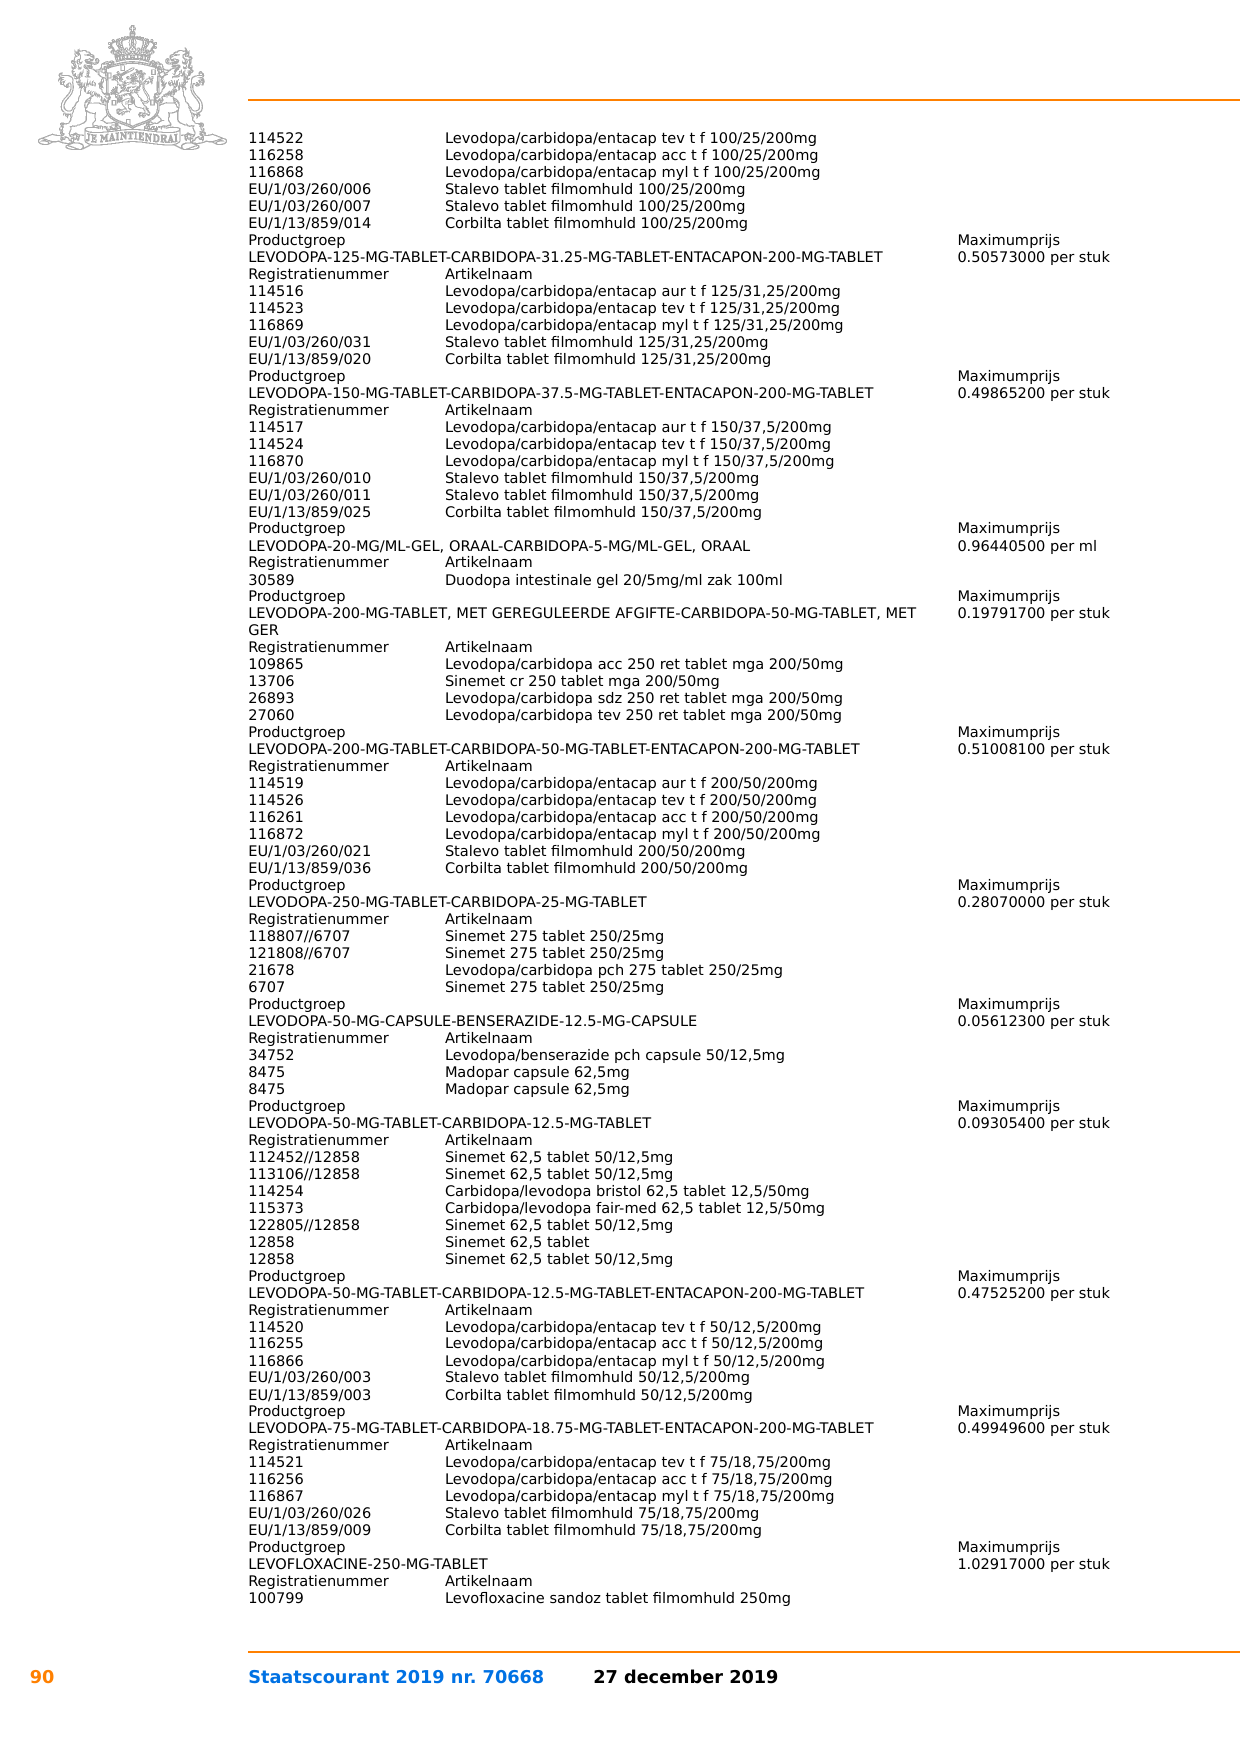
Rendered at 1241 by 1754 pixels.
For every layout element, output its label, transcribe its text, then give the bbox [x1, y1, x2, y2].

table_cell 100799 [248, 1590, 439, 1607]
table_cell 114521 [248, 1454, 439, 1471]
table_cell 116261 [248, 809, 439, 826]
table_cell LEVODOPA-125-MG-TABLET-CARBIDOPA-31.25-MG-TABLET-ENTACAPON-200-MG-TABLET [248, 249, 951, 266]
table_cell Levodopa/carbidopa/entacap tev t f 50/12,5/200mg [439, 1319, 951, 1335]
table_cell Sinemet 62,5 tablet 50/12,5mg [439, 1166, 951, 1183]
table_cell [951, 809, 1163, 826]
table_cell Registratienummer [248, 554, 439, 571]
table_cell 114517 [248, 419, 439, 436]
table_cell 8475 [248, 1081, 439, 1098]
table_cell 109865 [248, 656, 439, 673]
table_cell Productgroep [248, 877, 439, 894]
table_cell 116867 [248, 1488, 439, 1505]
table_cell 0.49865200 per stuk [951, 385, 1163, 402]
table_cell Registratienummer [248, 639, 439, 656]
table_cell [439, 724, 951, 741]
table_cell [951, 1319, 1163, 1335]
table_cell Levodopa/carbidopa/entacap myl t f 125/31,25/200mg [439, 317, 951, 334]
table_cell LEVODOPA-200-MG-TABLET-CARBIDOPA-50-MG-TABLET-ENTACAPON-200-MG-TABLET [248, 741, 951, 758]
table_cell [951, 317, 1163, 334]
table_cell Levodopa/carbidopa/entacap acc t f 50/12,5/200mg [439, 1335, 951, 1352]
table_cell [951, 792, 1163, 809]
table_cell Stalevo tablet filmomhuld 50/12,5/200mg [439, 1369, 951, 1386]
table_cell Productgroep [248, 996, 439, 1013]
table_cell [951, 1488, 1163, 1505]
table_cell LEVODOPA-150-MG-TABLET-CARBIDOPA-37.5-MG-TABLET-ENTACAPON-200-MG-TABLET [248, 385, 951, 402]
table_cell 12858 [248, 1251, 439, 1267]
table_cell [439, 520, 951, 537]
table_cell EU/1/13/859/009 [248, 1522, 439, 1539]
table_cell 112452//12858 [248, 1149, 439, 1166]
table_cell Artikelnaam [439, 402, 951, 418]
table_cell [951, 198, 1163, 215]
table_cell Artikelnaam [439, 1132, 951, 1149]
table_cell [951, 979, 1163, 996]
table_cell [439, 877, 951, 894]
table_cell [951, 928, 1163, 945]
table_cell Levodopa/carbidopa/entacap myl t f 150/37,5/200mg [439, 453, 951, 469]
table_cell [951, 1590, 1163, 1607]
table_cell EU/1/03/260/010 [248, 470, 439, 486]
table_cell [951, 843, 1163, 860]
table_cell Sinemet cr 250 tablet mga 200/50mg [439, 673, 951, 690]
table_cell [439, 1403, 951, 1420]
table_cell [951, 945, 1163, 962]
table_cell Artikelnaam [439, 911, 951, 928]
table_cell [951, 283, 1163, 300]
table_cell Levodopa/carbidopa/entacap acc t f 75/18,75/200mg [439, 1471, 951, 1488]
table_cell Maximumprijs [951, 588, 1163, 605]
table_cell [951, 1132, 1163, 1149]
table_cell 27060 [248, 707, 439, 724]
table_cell LEVODOPA-20-MG/ML-GEL, ORAAL-CARBIDOPA-5-MG/ML-GEL, ORAAL [248, 538, 951, 554]
table_cell [951, 300, 1163, 317]
table_cell EU/1/13/859/014 [248, 215, 439, 232]
table_cell Corbilta tablet filmomhuld 125/31,25/200mg [439, 351, 951, 368]
table_cell Levodopa/carbidopa/entacap aur t f 150/37,5/200mg [439, 419, 951, 436]
table_cell [951, 453, 1163, 469]
table_cell Stalevo tablet filmomhuld 150/37,5/200mg [439, 470, 951, 486]
table_cell Maximumprijs [951, 232, 1163, 249]
table_cell Artikelnaam [439, 1301, 951, 1318]
table_cell Sinemet 62,5 tablet 50/12,5mg [439, 1217, 951, 1233]
table_cell [951, 775, 1163, 792]
table_cell 26893 [248, 690, 439, 707]
table_cell [951, 1369, 1163, 1386]
table_cell Maximumprijs [951, 1098, 1163, 1115]
table_cell Madopar capsule 62,5mg [439, 1081, 951, 1098]
table_cell Stalevo tablet filmomhuld 125/31,25/200mg [439, 334, 951, 351]
table_cell 116258 [248, 147, 439, 164]
table_cell Artikelnaam [439, 266, 951, 283]
table_cell Levodopa/carbidopa/entacap myl t f 75/18,75/200mg [439, 1488, 951, 1505]
table_cell [951, 1251, 1163, 1267]
table_cell [951, 266, 1163, 283]
table_cell [951, 1166, 1163, 1183]
table_cell 1.02917000 per stuk [951, 1556, 1163, 1573]
table_cell 121808//6707 [248, 945, 439, 962]
table_cell Sinemet 275 tablet 250/25mg [439, 928, 951, 945]
table_cell Registratienummer [248, 911, 439, 928]
table_cell 116868 [248, 164, 439, 181]
table_cell Maximumprijs [951, 368, 1163, 384]
table_cell 114522 [248, 130, 439, 147]
table_cell Registratienummer [248, 1573, 439, 1590]
table_cell [951, 1301, 1163, 1318]
table_cell Sinemet 275 tablet 250/25mg [439, 945, 951, 962]
table_cell Levodopa/carbidopa/entacap aur t f 125/31,25/200mg [439, 283, 951, 300]
table_cell LEVODOPA-50-MG-CAPSULE-BENSERAZIDE-12.5-MG-CAPSULE [248, 1013, 951, 1030]
table_cell [951, 1234, 1163, 1251]
table_cell 0.96440500 per ml [951, 538, 1163, 554]
table_cell [951, 181, 1163, 198]
table_cell Levodopa/carbidopa/entacap myl t f 200/50/200mg [439, 826, 951, 843]
table_cell 0.50573000 per stuk [951, 249, 1163, 266]
table_cell [951, 402, 1163, 418]
table_cell 116255 [248, 1335, 439, 1352]
table_cell Maximumprijs [951, 996, 1163, 1013]
table_cell [951, 673, 1163, 690]
table_cell [951, 707, 1163, 724]
table_cell LEVODOPA-50-MG-TABLET-CARBIDOPA-12.5-MG-TABLET [248, 1115, 951, 1132]
table_cell [951, 147, 1163, 164]
table_cell LEVOFLOXACINE-250-MG-TABLET [248, 1556, 951, 1573]
table_cell Levodopa/carbidopa acc 250 ret tablet mga 200/50mg [439, 656, 951, 673]
table_cell Productgroep [248, 1539, 439, 1556]
table_cell [951, 1522, 1163, 1539]
table_cell Maximumprijs [951, 1268, 1163, 1284]
table_cell Sinemet 62,5 tablet 50/12,5mg [439, 1251, 951, 1267]
table_cell 114519 [248, 775, 439, 792]
table_cell Levodopa/carbidopa/entacap acc t f 200/50/200mg [439, 809, 951, 826]
table_cell Productgroep [248, 232, 439, 249]
table_cell Artikelnaam [439, 1437, 951, 1454]
table_cell 30589 [248, 571, 439, 588]
table_cell [951, 656, 1163, 673]
table_cell [951, 419, 1163, 436]
table_cell [951, 1183, 1163, 1199]
table_cell 0.19791700 per stuk [951, 605, 1163, 639]
table_cell Levodopa/carbidopa/entacap tev t f 200/50/200mg [439, 792, 951, 809]
table_cell [951, 1200, 1163, 1217]
table_cell Carbidopa/levodopa bristol 62,5 tablet 12,5/50mg [439, 1183, 951, 1199]
table_cell EU/1/13/859/003 [248, 1386, 439, 1403]
table_cell Artikelnaam [439, 554, 951, 571]
table_cell Levodopa/benserazide pch capsule 50/12,5mg [439, 1047, 951, 1064]
table_cell Productgroep [248, 520, 439, 537]
table_cell 114516 [248, 283, 439, 300]
table_cell 116866 [248, 1353, 439, 1369]
table_cell [951, 504, 1163, 520]
table_cell Levodopa/carbidopa/entacap tev t f 150/37,5/200mg [439, 436, 951, 452]
table_cell [439, 996, 951, 1013]
table_cell EU/1/13/859/025 [248, 504, 439, 520]
table_cell [951, 436, 1163, 452]
table_cell Registratienummer [248, 1437, 439, 1454]
table_cell [951, 1149, 1163, 1166]
table_cell [439, 1268, 951, 1284]
table_cell [951, 1030, 1163, 1047]
table_cell Corbilta tablet filmomhuld 200/50/200mg [439, 860, 951, 877]
table_cell Stalevo tablet filmomhuld 150/37,5/200mg [439, 486, 951, 503]
table_cell Levodopa/carbidopa tev 250 ret tablet mga 200/50mg [439, 707, 951, 724]
table_cell [951, 758, 1163, 775]
table_cell Maximumprijs [951, 1539, 1163, 1556]
table_cell Artikelnaam [439, 758, 951, 775]
table_cell 21678 [248, 962, 439, 979]
table_cell 115373 [248, 1200, 439, 1217]
table_cell Productgroep [248, 724, 439, 741]
table_cell [951, 1217, 1163, 1233]
table_cell [951, 334, 1163, 351]
table_cell [951, 911, 1163, 928]
table_cell Productgroep [248, 1098, 439, 1115]
table_cell [951, 1081, 1163, 1098]
table_cell [951, 164, 1163, 181]
table_cell Levodopa/carbidopa/entacap tev t f 100/25/200mg [439, 130, 951, 147]
table_cell EU/1/03/260/031 [248, 334, 439, 351]
table_cell Sinemet 62,5 tablet 50/12,5mg [439, 1149, 951, 1166]
table_cell [951, 1505, 1163, 1522]
table_cell Stalevo tablet filmomhuld 100/25/200mg [439, 181, 951, 198]
table_cell Corbilta tablet filmomhuld 100/25/200mg [439, 215, 951, 232]
table_cell [951, 1335, 1163, 1352]
table_cell Corbilta tablet filmomhuld 75/18,75/200mg [439, 1522, 951, 1539]
table_cell Stalevo tablet filmomhuld 100/25/200mg [439, 198, 951, 215]
table_cell 122805//12858 [248, 1217, 439, 1233]
table_cell [951, 1047, 1163, 1064]
table_cell Levofloxacine sandoz tablet filmomhuld 250mg [439, 1590, 951, 1607]
table_cell Madopar capsule 62,5mg [439, 1064, 951, 1081]
table_cell [951, 470, 1163, 486]
table_cell Sinemet 275 tablet 250/25mg [439, 979, 951, 996]
table_cell Registratienummer [248, 1030, 439, 1047]
table_cell [439, 588, 951, 605]
table_cell Registratienummer [248, 1132, 439, 1149]
table_cell Levodopa/carbidopa/entacap tev t f 125/31,25/200mg [439, 300, 951, 317]
table_cell [951, 826, 1163, 843]
table_cell Stalevo tablet filmomhuld 75/18,75/200mg [439, 1505, 951, 1522]
table_cell 0.51008100 per stuk [951, 741, 1163, 758]
table_cell EU/1/03/260/026 [248, 1505, 439, 1522]
table_cell Registratienummer [248, 758, 439, 775]
table_cell 114524 [248, 436, 439, 452]
table_cell [951, 962, 1163, 979]
table_cell EU/1/03/260/007 [248, 198, 439, 215]
table_cell 114523 [248, 300, 439, 317]
table_cell Artikelnaam [439, 1573, 951, 1590]
table_cell 0.49949600 per stuk [951, 1420, 1163, 1437]
table_cell [951, 1386, 1163, 1403]
table_cell Stalevo tablet filmomhuld 200/50/200mg [439, 843, 951, 860]
table_cell 0.28070000 per stuk [951, 894, 1163, 911]
table_cell 116872 [248, 826, 439, 843]
table_cell Levodopa/carbidopa/entacap myl t f 50/12,5/200mg [439, 1353, 951, 1369]
table_cell Maximumprijs [951, 724, 1163, 741]
table_cell LEVODOPA-250-MG-TABLET-CARBIDOPA-25-MG-TABLET [248, 894, 951, 911]
table_cell Levodopa/carbidopa/entacap acc t f 100/25/200mg [439, 147, 951, 164]
table_cell 6707 [248, 979, 439, 996]
table_cell Productgroep [248, 1403, 439, 1420]
table_cell 0.47525200 per stuk [951, 1285, 1163, 1301]
table_cell [439, 368, 951, 384]
table_cell Artikelnaam [439, 639, 951, 656]
table_cell LEVODOPA-200-MG-TABLET, MET GEREGULEERDE AFGIFTE-CARBIDOPA-50-MG-TABLET, MET GER [248, 605, 951, 639]
table_cell 116869 [248, 317, 439, 334]
table_cell 116256 [248, 1471, 439, 1488]
table_cell LEVODOPA-50-MG-TABLET-CARBIDOPA-12.5-MG-TABLET-ENTACAPON-200-MG-TABLET [248, 1285, 951, 1301]
table_cell [439, 1539, 951, 1556]
table_cell [951, 130, 1163, 147]
table_cell [951, 639, 1163, 656]
table_cell Registratienummer [248, 266, 439, 283]
table_cell Levodopa/carbidopa/entacap aur t f 200/50/200mg [439, 775, 951, 792]
table_cell 116870 [248, 453, 439, 469]
table_cell 114520 [248, 1319, 439, 1335]
table_cell Productgroep [248, 588, 439, 605]
table_cell 113106//12858 [248, 1166, 439, 1183]
table_cell Sinemet 62,5 tablet [439, 1234, 951, 1251]
table_cell [951, 1471, 1163, 1488]
table_cell EU/1/03/260/011 [248, 486, 439, 503]
table_cell EU/1/03/260/003 [248, 1369, 439, 1386]
table_cell [951, 554, 1163, 571]
table_cell EU/1/13/859/036 [248, 860, 439, 877]
table_cell 114254 [248, 1183, 439, 1199]
table_cell [951, 486, 1163, 503]
table_cell EU/1/03/260/021 [248, 843, 439, 860]
table_cell [951, 1437, 1163, 1454]
table_cell [951, 1454, 1163, 1471]
table_cell Corbilta tablet filmomhuld 150/37,5/200mg [439, 504, 951, 520]
table_cell 0.09305400 per stuk [951, 1115, 1163, 1132]
table_cell 8475 [248, 1064, 439, 1081]
table_cell 12858 [248, 1234, 439, 1251]
table_cell 114526 [248, 792, 439, 809]
table_cell [951, 351, 1163, 368]
table_cell [951, 1353, 1163, 1369]
table_cell Levodopa/carbidopa/entacap myl t f 100/25/200mg [439, 164, 951, 181]
table_cell Registratienummer [248, 402, 439, 418]
table_cell Levodopa/carbidopa sdz 250 ret tablet mga 200/50mg [439, 690, 951, 707]
table_cell [951, 1064, 1163, 1081]
table_cell Maximumprijs [951, 1403, 1163, 1420]
table_cell Productgroep [248, 368, 439, 384]
table_cell Registratienummer [248, 1301, 439, 1318]
table_cell Productgroep [248, 1268, 439, 1284]
table_cell 118807//6707 [248, 928, 439, 945]
table_cell Maximumprijs [951, 520, 1163, 537]
picture [38, 25, 227, 150]
table_cell 0.05612300 per stuk [951, 1013, 1163, 1030]
table_cell Duodopa intestinale gel 20/5mg/ml zak 100ml [439, 571, 951, 588]
table_cell [951, 1573, 1163, 1590]
table_cell Levodopa/carbidopa pch 275 tablet 250/25mg [439, 962, 951, 979]
table_cell Corbilta tablet filmomhuld 50/12,5/200mg [439, 1386, 951, 1403]
table_cell 34752 [248, 1047, 439, 1064]
table_cell EU/1/13/859/020 [248, 351, 439, 368]
table_cell [951, 215, 1163, 232]
table_cell Artikelnaam [439, 1030, 951, 1047]
table_cell [439, 1098, 951, 1115]
table_cell Carbidopa/levodopa fair-med 62,5 tablet 12,5/50mg [439, 1200, 951, 1217]
table_cell EU/1/03/260/006 [248, 181, 439, 198]
table_cell [439, 232, 951, 249]
table_cell [951, 690, 1163, 707]
table_cell [951, 860, 1163, 877]
table_cell Maximumprijs [951, 877, 1163, 894]
table_cell Levodopa/carbidopa/entacap tev t f 75/18,75/200mg [439, 1454, 951, 1471]
table_cell 13706 [248, 673, 439, 690]
table_cell LEVODOPA-75-MG-TABLET-CARBIDOPA-18.75-MG-TABLET-ENTACAPON-200-MG-TABLET [248, 1420, 951, 1437]
table_cell [951, 571, 1163, 588]
